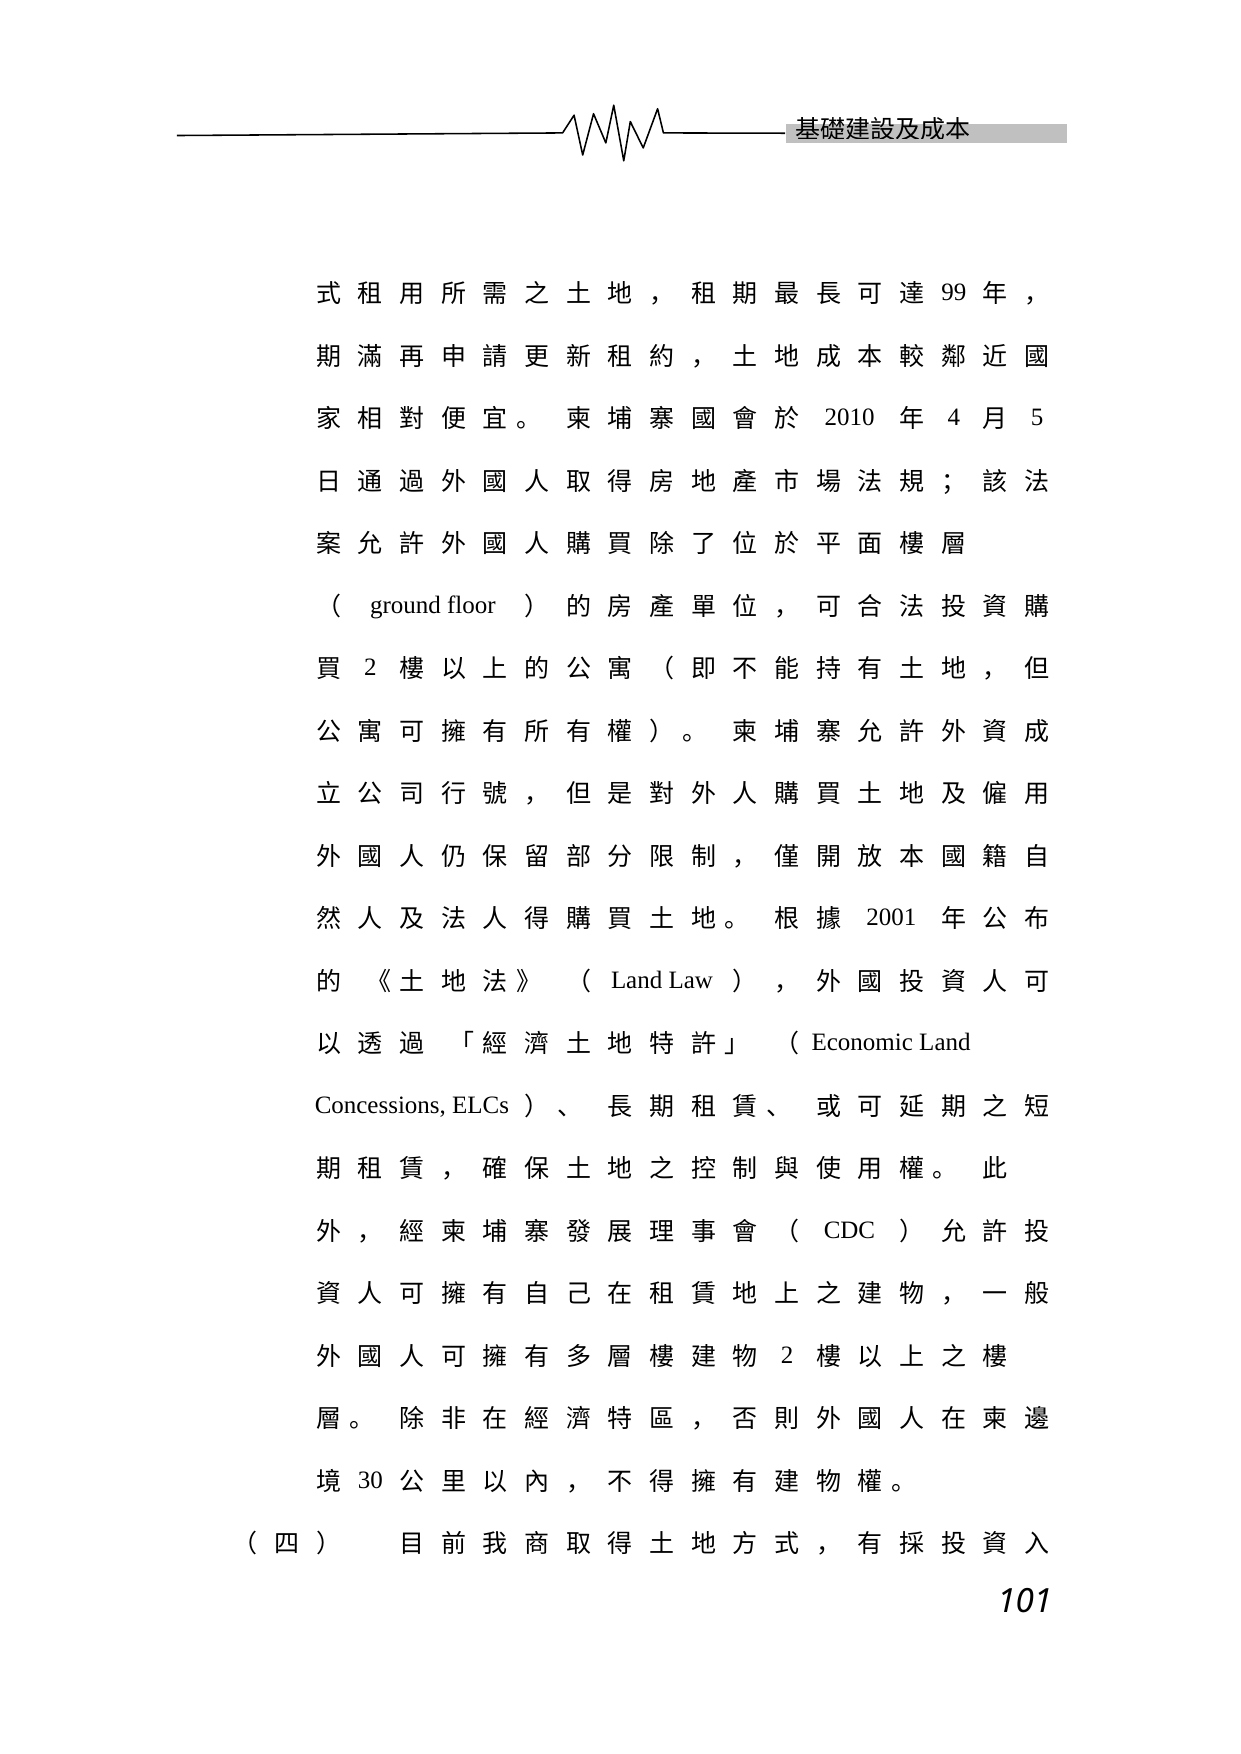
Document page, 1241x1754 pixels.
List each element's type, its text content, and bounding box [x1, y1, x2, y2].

text 式租用所需之土地，租期最長可達99年，期滿再申請更新租約，土地成本較鄰近國家相對便宜。柬埔寨國會於2010年4月5日通過外國人取得房地產市場法規；該法案允許外國人購買除了位於平面樓層（ground floor）的房產單位，可合法投資購買2樓以上的公寓（即不能持有土地，但公寓可擁有所有權）。柬埔寨允許外資成立公司行號，但是對外人購買土地及僱用外國人仍保留部分限制，僅開放本國籍自然人及法人得購買土地。根據2001年公布的《土地法》（Land Law），外國投資人可以透過「經濟土地特許」（Economic Land Concessions, ELCs）、長期租賃、或可延期之短期租賃，確保土地之控制與使用權。此外，經柬埔寨發展理事會（CDC）允許投資人可擁有自己在租賃地上之建物，一般外國人可擁有多層樓建物2樓以上之樓層。除非在經濟特區，否則外國人在柬邊境30公里以內，不得擁有建物權。 [207, 250, 1058, 1500]
text （四） 目前我商取得土地方式，有採投資入 [207, 1500, 1058, 1563]
